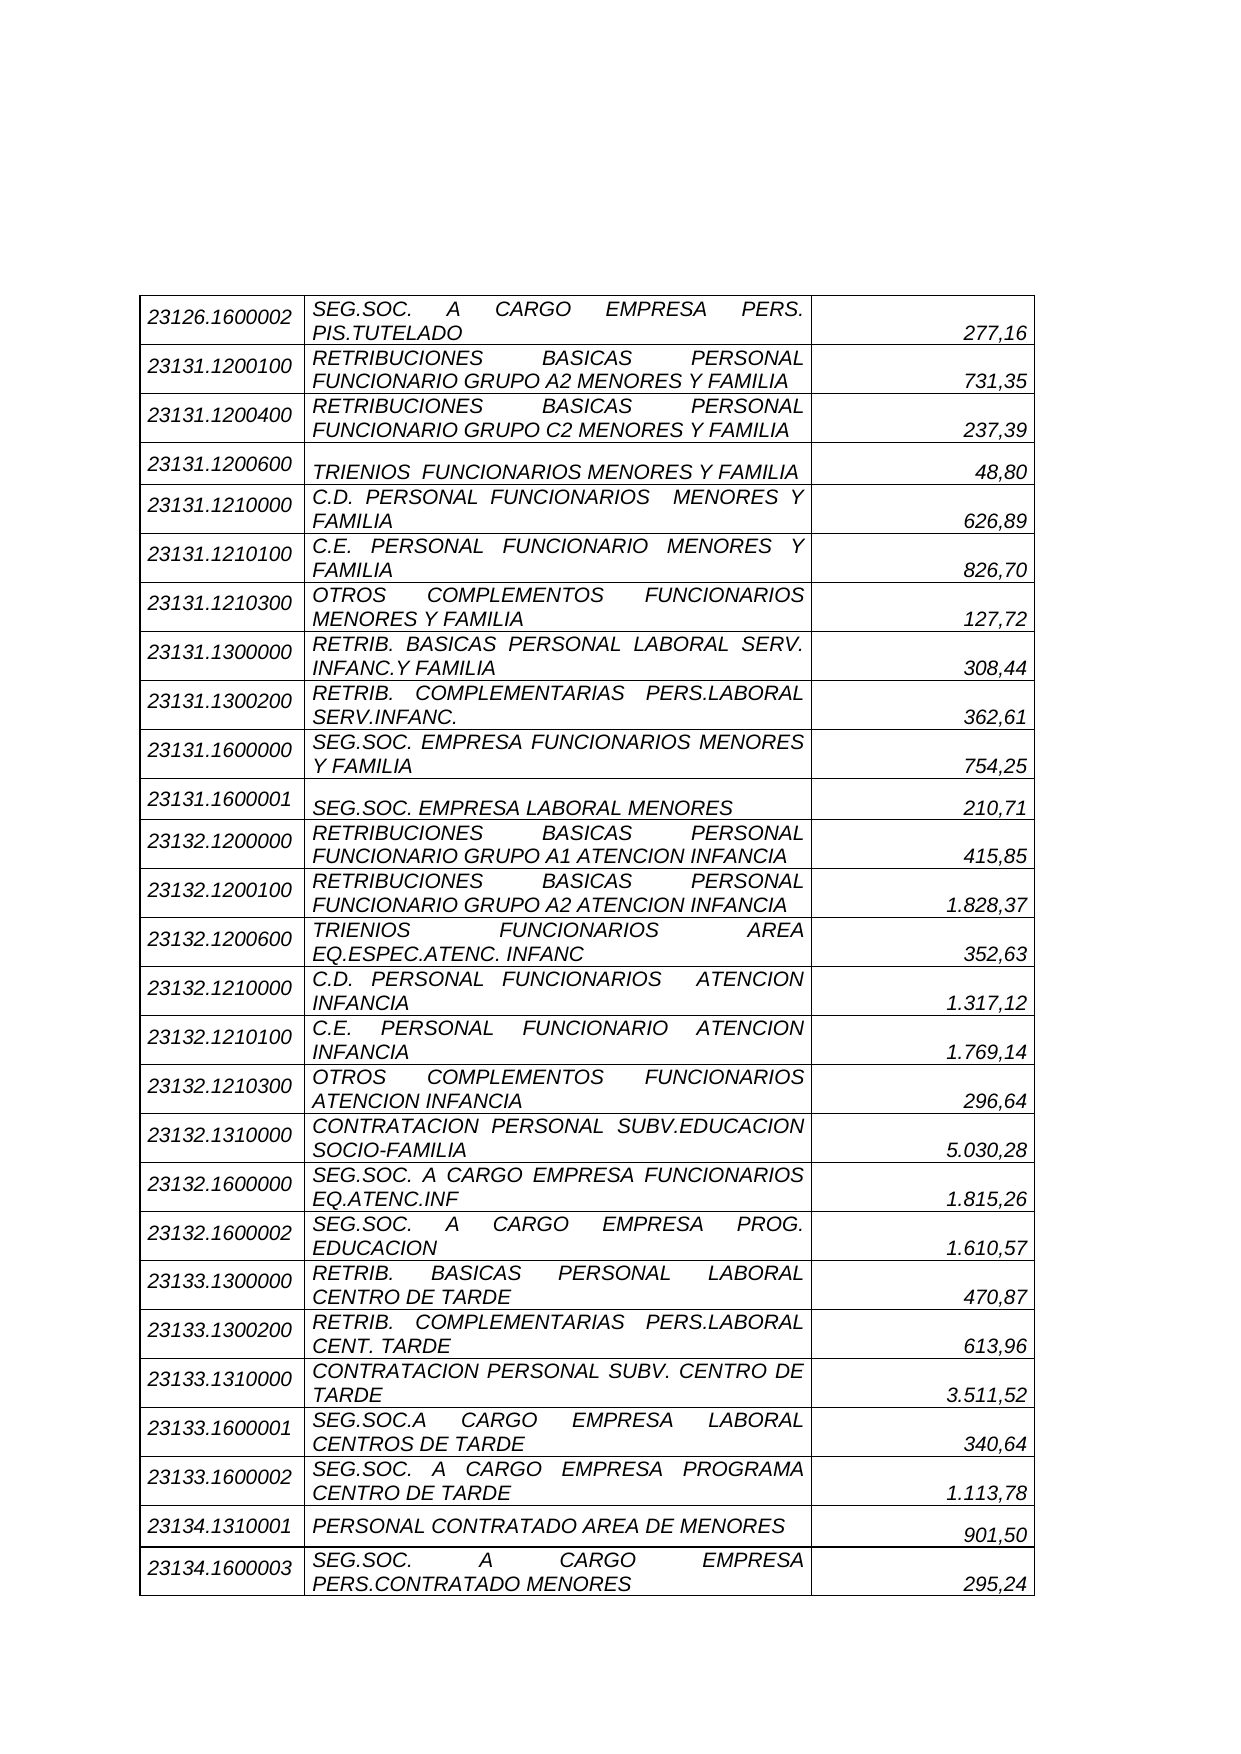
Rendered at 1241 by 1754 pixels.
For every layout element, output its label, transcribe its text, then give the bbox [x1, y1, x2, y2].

table_cell SEG.SOC. A CARGO EMPRESA PROGRAMA CENTRO DE TARDE [305, 1457, 811, 1505]
table_cell 23131.1200100 [141, 345, 304, 393]
table_cell OTROS COMPLEMENTOS FUNCIONARIOS ATENCION INFANCIA [305, 1065, 811, 1113]
table_cell 23132.1600000 [141, 1163, 304, 1211]
table_cell 1.815,26 [812, 1163, 1034, 1211]
table_cell 23134.1310001 [141, 1506, 304, 1546]
table_cell 296,64 [812, 1065, 1034, 1113]
table_cell 23134.1600003 [141, 1548, 304, 1595]
table_cell 613,96 [812, 1310, 1034, 1358]
table_cell TRIENIOS FUNCIONARIOS AREA EQ.ESPEC.ATENC. INFANC [305, 918, 811, 966]
table_cell 23132.1210000 [141, 967, 304, 1015]
table_cell 362,61 [812, 681, 1034, 729]
table_cell 23133.1300000 [141, 1261, 304, 1309]
table_cell 23132.1600002 [141, 1212, 304, 1260]
table_cell RETRIB. COMPLEMENTARIAS PERS.LABORAL SERV.INFANC. [305, 681, 811, 729]
table_cell 826,70 [812, 534, 1034, 582]
table_cell CONTRATACION PERSONAL SUBV. CENTRO DE TARDE [305, 1359, 811, 1407]
table_cell 23133.1600002 [141, 1457, 304, 1505]
table_cell 23131.1200600 [141, 443, 304, 484]
table_cell 901,50 [812, 1506, 1034, 1546]
table_cell 23131.1210100 [141, 534, 304, 582]
table_cell 23132.1200600 [141, 918, 304, 966]
table_cell 23132.1310000 [141, 1114, 304, 1162]
table_cell 277,16 [812, 296, 1034, 344]
table_cell 23131.1300200 [141, 681, 304, 729]
table_cell C.D. PERSONAL FUNCIONARIOS ATENCION INFANCIA [305, 967, 811, 1015]
table_cell 23131.1600001 [141, 779, 304, 819]
table_cell 340,64 [812, 1408, 1034, 1456]
table_cell 470,87 [812, 1261, 1034, 1309]
table_cell 1.828,37 [812, 869, 1034, 917]
table_cell C.D. PERSONAL FUNCIONARIOS MENORES Y FAMILIA [305, 485, 811, 533]
table_cell 1.317,12 [812, 967, 1034, 1015]
table_cell 23131.1600000 [141, 730, 304, 778]
table_cell 23133.1300200 [141, 1310, 304, 1358]
table_cell 237,39 [812, 394, 1034, 442]
table_cell 1.769,14 [812, 1016, 1034, 1064]
table_cell 23126.1600002 [141, 296, 304, 344]
table_cell 308,44 [812, 632, 1034, 680]
table_cell 23132.1210100 [141, 1016, 304, 1064]
table_cell SEG.SOC.A CARGO EMPRESA LABORAL CENTROS DE TARDE [305, 1408, 811, 1456]
table_cell RETRIBUCIONES BASICAS PERSONAL FUNCIONARIO GRUPO A2 MENORES Y FAMILIA [305, 345, 811, 393]
table_cell TRIENIOS FUNCIONARIOS MENORES Y FAMILIA [305, 443, 811, 484]
table_cell RETRIBUCIONES BASICAS PERSONAL FUNCIONARIO GRUPO A1 ATENCION INFANCIA [305, 820, 811, 868]
table_cell RETRIB. BASICAS PERSONAL LABORAL CENTRO DE TARDE [305, 1261, 811, 1309]
table_cell 1.610,57 [812, 1212, 1034, 1260]
table_cell SEG.SOC. EMPRESA FUNCIONARIOS MENORES Y FAMILIA [305, 730, 811, 778]
table_cell RETRIBUCIONES BASICAS PERSONAL FUNCIONARIO GRUPO C2 MENORES Y FAMILIA [305, 394, 811, 442]
table_cell 48,80 [812, 443, 1034, 484]
table_cell C.E. PERSONAL FUNCIONARIO ATENCION INFANCIA [305, 1016, 811, 1064]
table_cell C.E. PERSONAL FUNCIONARIO MENORES Y FAMILIA [305, 534, 811, 582]
table_cell RETRIB. BASICAS PERSONAL LABORAL SERV. INFANC.Y FAMILIA [305, 632, 811, 680]
table_cell OTROS COMPLEMENTOS FUNCIONARIOS MENORES Y FAMILIA [305, 583, 811, 631]
table_cell 23131.1210000 [141, 485, 304, 533]
table_cell 23131.1300000 [141, 632, 304, 680]
table_cell CONTRATACION PERSONAL SUBV.EDUCACION SOCIO-FAMILIA [305, 1114, 811, 1162]
table_cell SEG.SOC. A CARGO EMPRESA PROG. EDUCACION [305, 1212, 811, 1260]
table_cell 127,72 [812, 583, 1034, 631]
table_cell 23131.1200400 [141, 394, 304, 442]
table_cell 23132.1200000 [141, 820, 304, 868]
table_cell 754,25 [812, 730, 1034, 778]
table_cell RETRIB. COMPLEMENTARIAS PERS.LABORAL CENT. TARDE [305, 1310, 811, 1358]
table_cell 23131.1210300 [141, 583, 304, 631]
table_cell 23132.1200100 [141, 869, 304, 917]
table_cell SEG.SOC. A CARGO EMPRESA PERS.CONTRATADO MENORES [305, 1548, 811, 1595]
table_cell 415,85 [812, 820, 1034, 868]
table_cell 352,63 [812, 918, 1034, 966]
table_cell 1.113,78 [812, 1457, 1034, 1505]
table_cell 295,24 [812, 1548, 1034, 1595]
table_cell SEG.SOC. A CARGO EMPRESA FUNCIONARIOS EQ.ATENC.INF [305, 1163, 811, 1211]
table_cell 210,71 [812, 779, 1034, 819]
table_cell 731,35 [812, 345, 1034, 393]
table_cell PERSONAL CONTRATADO AREA DE MENORES [305, 1506, 811, 1546]
table_cell 3.511,52 [812, 1359, 1034, 1407]
table_cell 626,89 [812, 485, 1034, 533]
table_cell RETRIBUCIONES BASICAS PERSONAL FUNCIONARIO GRUPO A2 ATENCION INFANCIA [305, 869, 811, 917]
table_cell 23133.1600001 [141, 1408, 304, 1456]
table_cell 5.030,28 [812, 1114, 1034, 1162]
table_cell 23133.1310000 [141, 1359, 304, 1407]
table_cell SEG.SOC. EMPRESA LABORAL MENORES [305, 779, 811, 819]
table_cell 23132.1210300 [141, 1065, 304, 1113]
table_cell SEG.SOC. A CARGO EMPRESA PERS. PIS.TUTELADO [305, 296, 811, 344]
